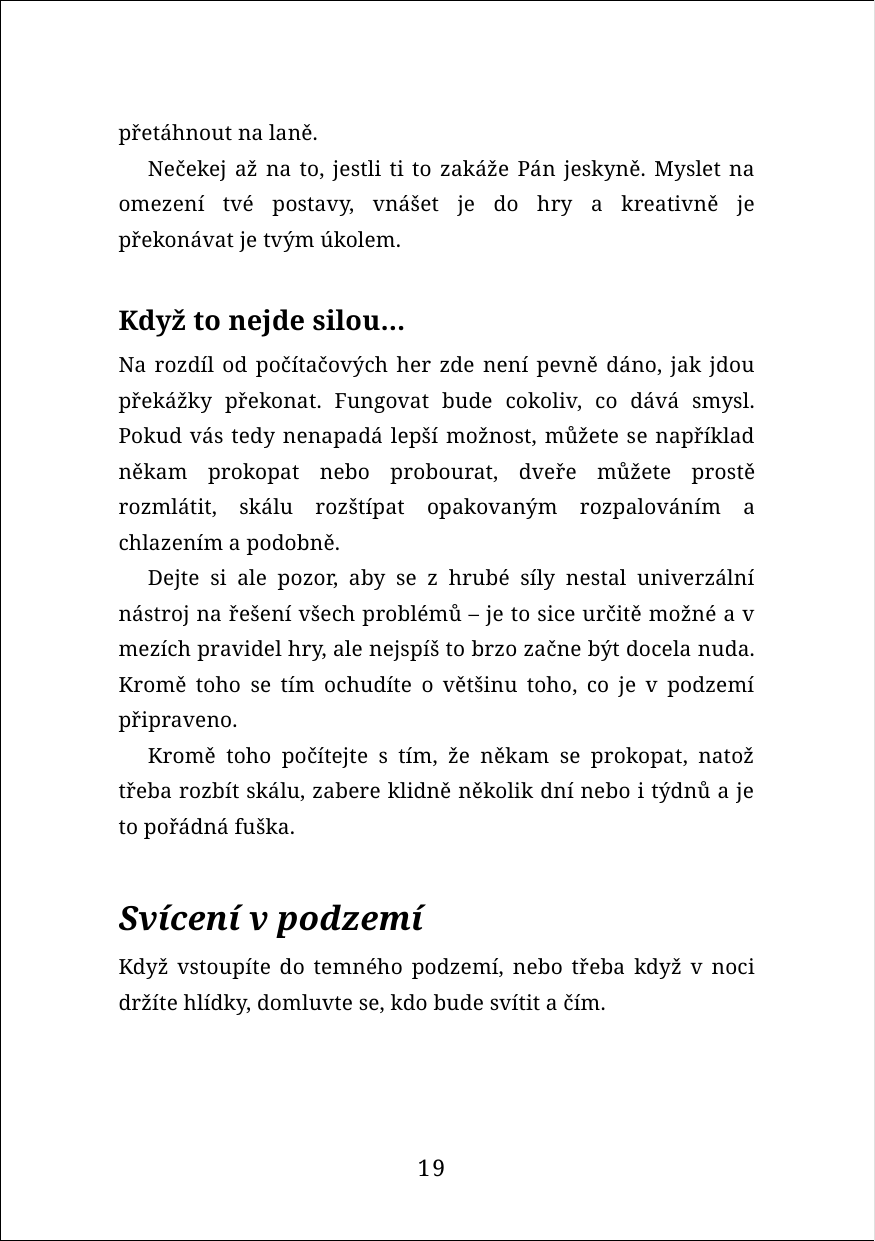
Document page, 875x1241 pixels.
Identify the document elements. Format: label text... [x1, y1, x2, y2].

text přetáhnout na laně. Nečekej až na to, jestli ti to zakáže Pán jeskyně. Myslet na omezení tvé postavy, vnášet je do hry a kreativně je překonávat je tvým úkolem. [118, 118, 756, 253]
subtitle Svícení v podzemí [118, 895, 756, 940]
text Na rozdíl od počítačových her zde není pevně dáno, jak jdou překážky překonat. Fungovat bude cokoliv, co dává smysl. Pokud vás tedy nenapadá lepší možnost, můžete se například někam prokopat nebo probourat, dveře můžete prostě rozmlátit, skálu rozštípat opakovaným rozpalováním a chlazením a podobně. Dejte si ale pozor, aby se z hrubé síly nestal univerzální nástroj na řešení všech problémů – je to sice určitě možné a v mezích pravidel hry, ale nejspíš to brzo začne být docela nuda. Kromě toho se tím ochudíte o většinu toho, co je v podzemí připraveno. Kromě toho počítejte s tím, že někam se prokopat, natož třeba rozbít skálu, zabere klidně několik dní nebo i týdnů a je to pořádná fuška. [118, 350, 756, 841]
subtitle Když to nejde silou… [118, 302, 756, 338]
text Když vstoupíte do temného podzemí, nebo třeba když v noci držíte hlídky, domluvte se, kdo bude svítit a čím. [118, 952, 756, 1016]
